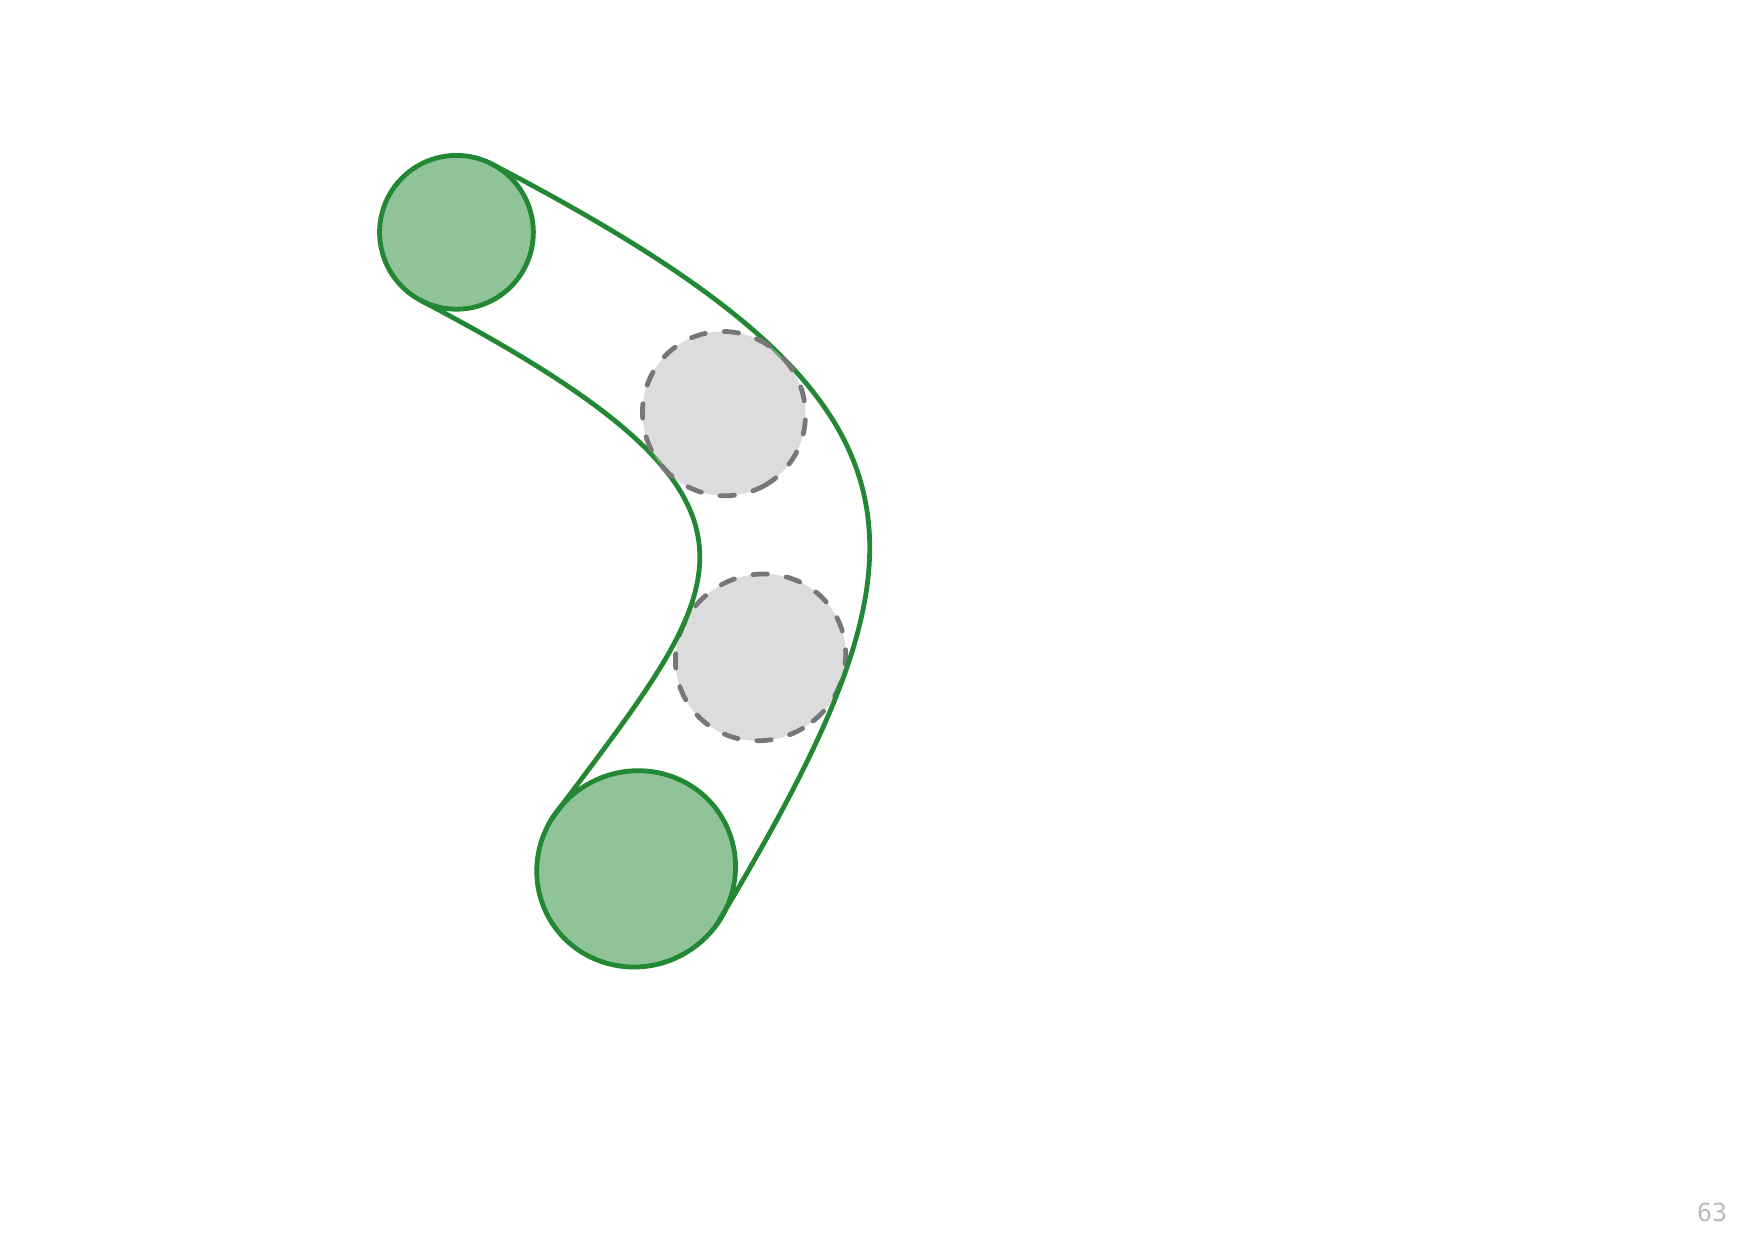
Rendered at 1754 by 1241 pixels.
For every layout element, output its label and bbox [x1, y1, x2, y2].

text_box [675, 573, 846, 741]
text_box [379, 155, 534, 310]
text_box [642, 331, 806, 496]
text_box [536, 770, 736, 968]
